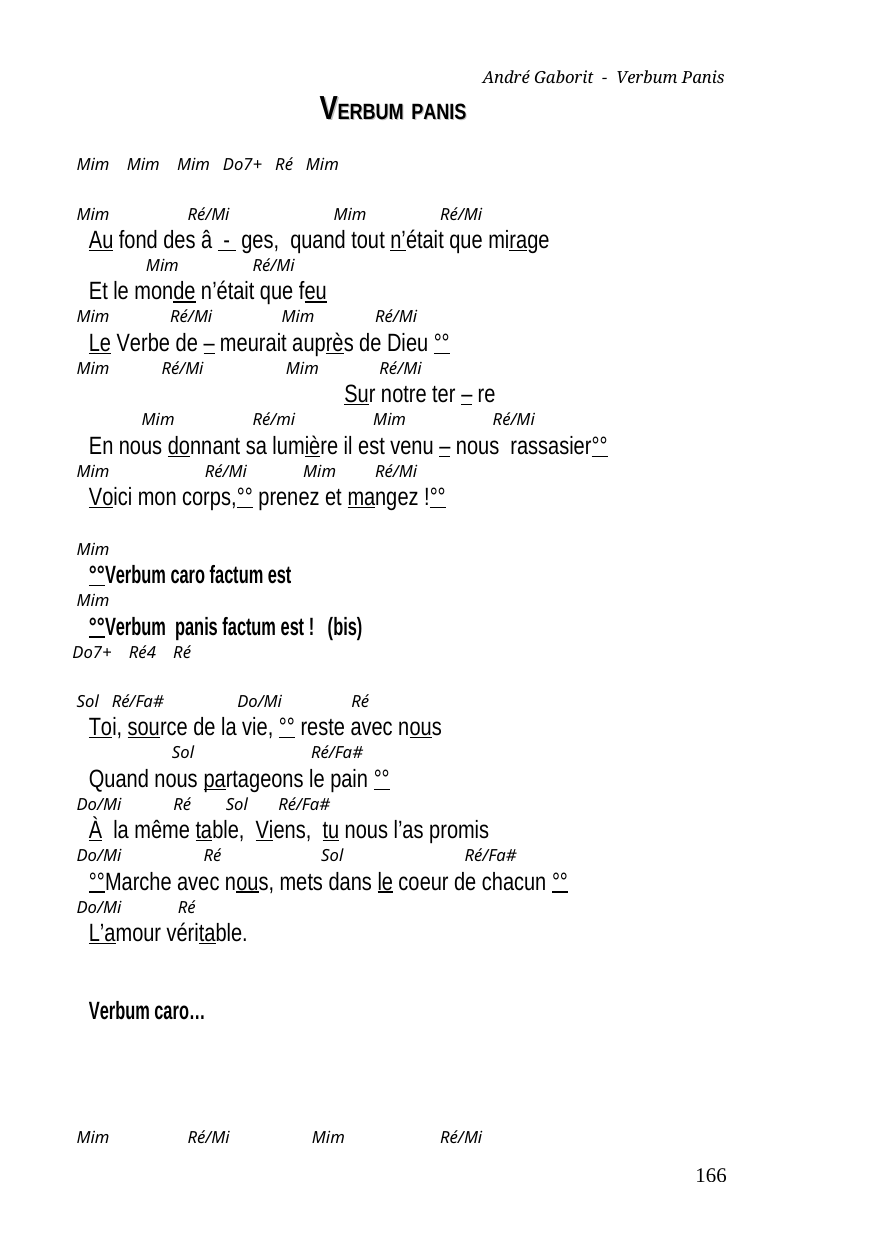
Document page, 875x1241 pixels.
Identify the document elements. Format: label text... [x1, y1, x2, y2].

text Au fond des â - ges, quand tout n’était que mirage [89, 225, 726, 254]
text Le Verbe de – meurait auprès de Dieu °° [89, 328, 726, 357]
text Et le monde n’était que feu [89, 276, 726, 305]
text En nous donnant sa lumière il est venu – nous rassasier°° [89, 431, 726, 459]
text Mim [59, 537, 726, 560]
text Mim Ré/Mi Mim Ré/Mi [59, 305, 726, 328]
text Do/Mi Ré Sol Ré/Fa# [59, 792, 726, 815]
text °°Marche avec nous, mets dans le coeur de chacun °° [89, 867, 726, 895]
text Do7+ Ré4 Ré [59, 640, 726, 663]
text °°Verbum panis factum est ! (bis) [89, 612, 726, 640]
text Toi, source de la vie, °° reste avec nous [89, 712, 726, 741]
text Do/Mi Ré [59, 895, 726, 918]
text Mim Mim Mim Do7+ Ré Mim [59, 153, 726, 176]
text André Gaborit - Verbum Panis [59, 65, 726, 88]
text Mim Ré/Mi Mim Ré/Mi [59, 459, 726, 482]
text Mim Ré/Mi Mim Ré/Mi [59, 357, 726, 379]
text L’amour véritable. [89, 918, 726, 947]
text Mim Ré/mi Mim Ré/Mi [59, 408, 726, 431]
text Quand nous partageons le pain °° [89, 764, 726, 792]
text Mim Ré/Mi Mim Ré/Mi [59, 202, 726, 225]
text Mim Ré/Mi [59, 254, 726, 276]
text Verbum caro… [89, 996, 726, 1025]
text Voici mon corps,°° prenez et mangez !°° [89, 482, 726, 511]
text Sol Ré/Fa# [59, 741, 726, 764]
text Do/Mi Ré Sol Ré/Fa# [59, 844, 726, 867]
text Sol Ré/Fa# Do/Mi Ré [59, 689, 726, 712]
text Mim Ré/Mi Mim Ré/Mi [59, 1125, 726, 1148]
subtitle Verbum panis [59, 88, 726, 126]
text À la même table, Viens, tu nous l’as promis [89, 815, 726, 844]
text Mim [59, 589, 726, 612]
text °°Verbum caro factum est [89, 560, 726, 589]
text Sur notre ter – re [89, 379, 726, 408]
